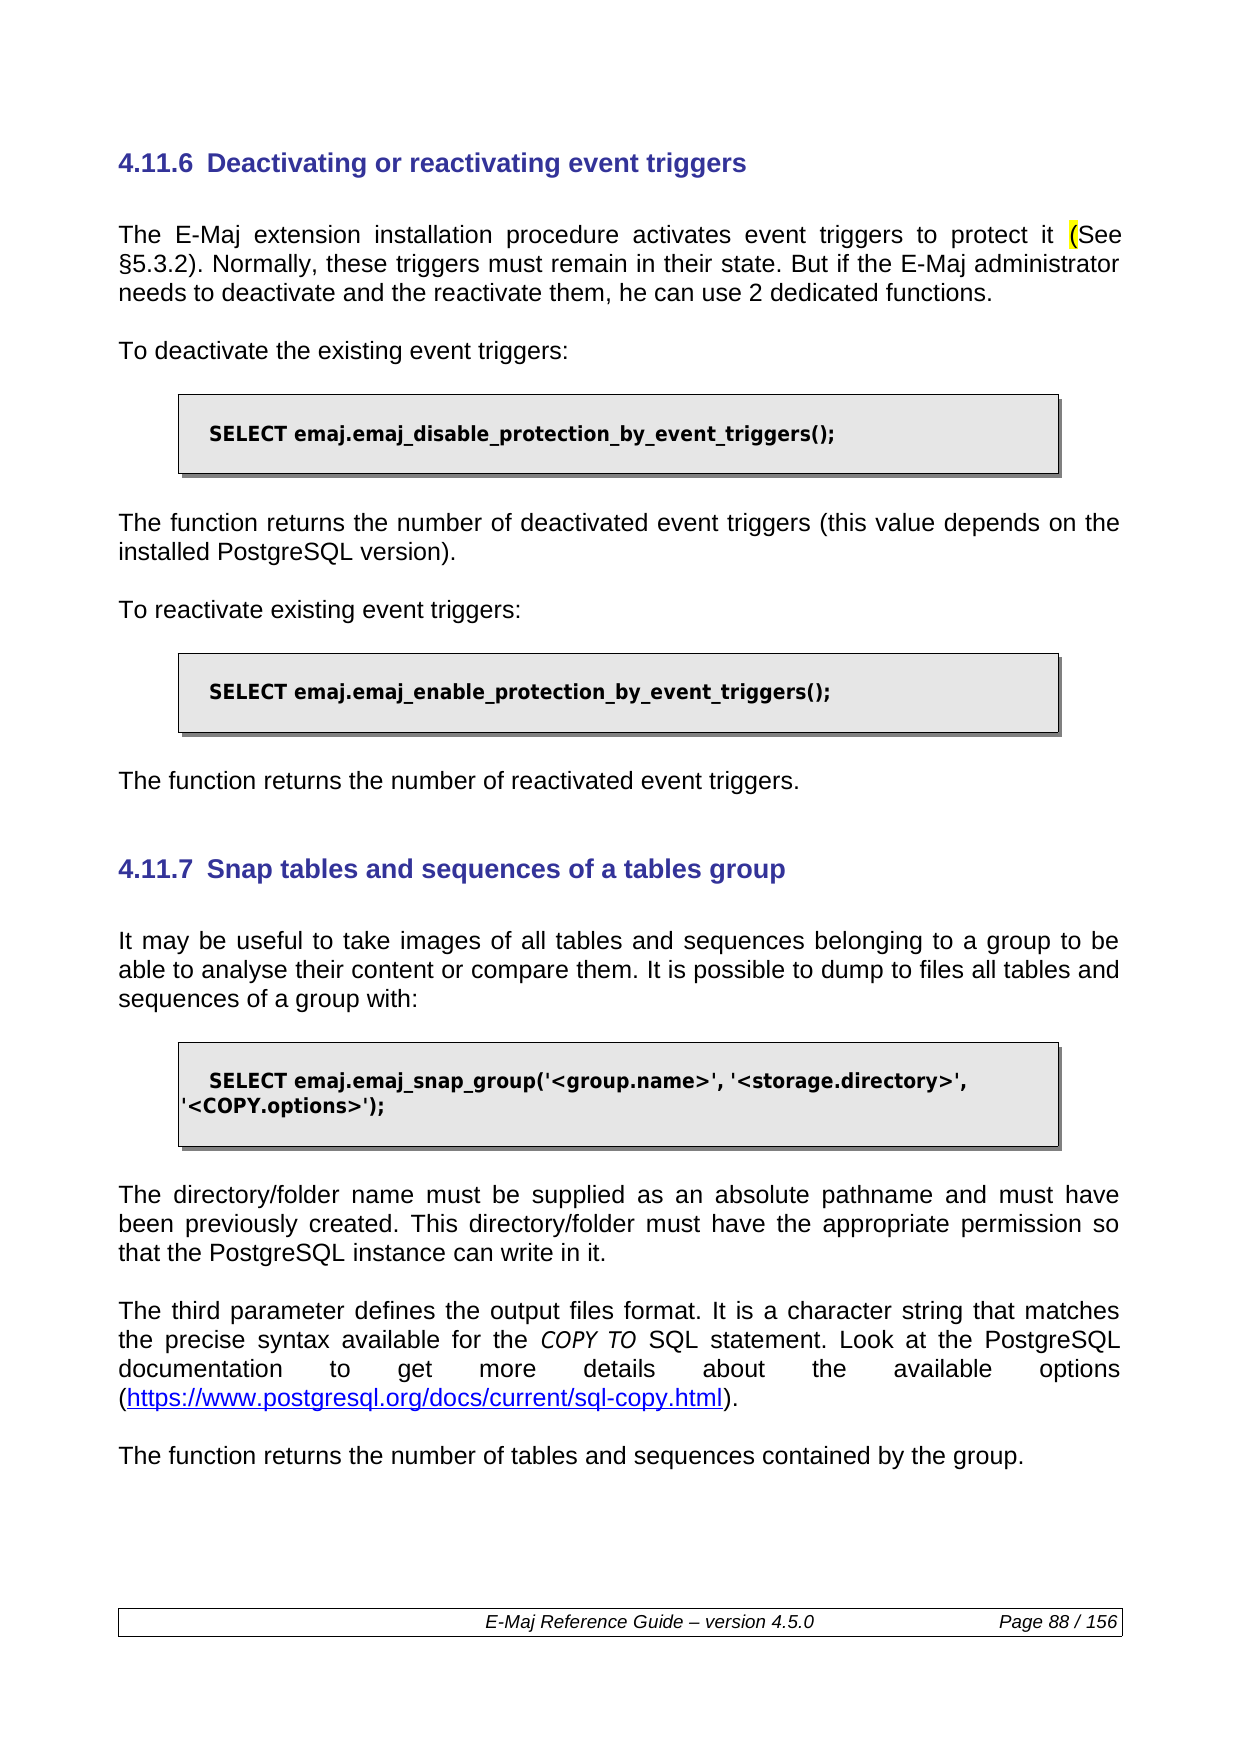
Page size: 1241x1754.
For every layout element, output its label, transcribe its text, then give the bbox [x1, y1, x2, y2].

subtitle Snap tables and sequences of a tables group [118, 853, 1122, 884]
text The function returns the number of reactivated event triggers. [118, 766, 1122, 795]
text To reactivate existing event triggers: [118, 594, 1122, 624]
text SELECT emaj.emaj_enable_protection_by_event_triggers(); [179, 677, 1058, 702]
text To deactivate the existing event triggers: [118, 336, 1122, 365]
text The third parameter defines the output files format. It is a character string that matches the precise syntax available for the COPY TO SQL statement. Look at the PostgreSQL documentation to get more details about the available options (https://www.postgresql.org/docs/current/sql-copy.html). [118, 1296, 1122, 1412]
text The directory/folder name must be supplied as an absolute pathname and must have been previously created. This directory/folder must have the appropriate permission so that the PostgreSQL instance can write in it. [118, 1180, 1122, 1267]
text The function returns the number of deactivated event triggers (this value depends on the installed PostgreSQL version). [118, 507, 1122, 566]
text The E-Maj extension installation procedure activates event triggers to protect it (See §5.3.2). Normally, these triggers must remain in their state. But if the E-Maj administrator needs to deactivate and the reactivate them, he can use 2 dedicated functions. [118, 220, 1122, 307]
text The function returns the number of tables and sequences contained by the group. [118, 1441, 1122, 1470]
subtitle Deactivating or reactivating event triggers [118, 147, 1122, 178]
text SELECT emaj.emaj_snap_group('<group.name>', '<storage.directory>', '<COPY.options>'); [179, 1066, 1058, 1115]
text SELECT emaj.emaj_disable_protection_by_event_triggers(); [179, 419, 1058, 443]
text It may be useful to take images of all tables and sequences belonging to a group to be able to analyse their content or compare them. It is possible to dump to files all tables and sequences of a group with: [118, 926, 1122, 1013]
